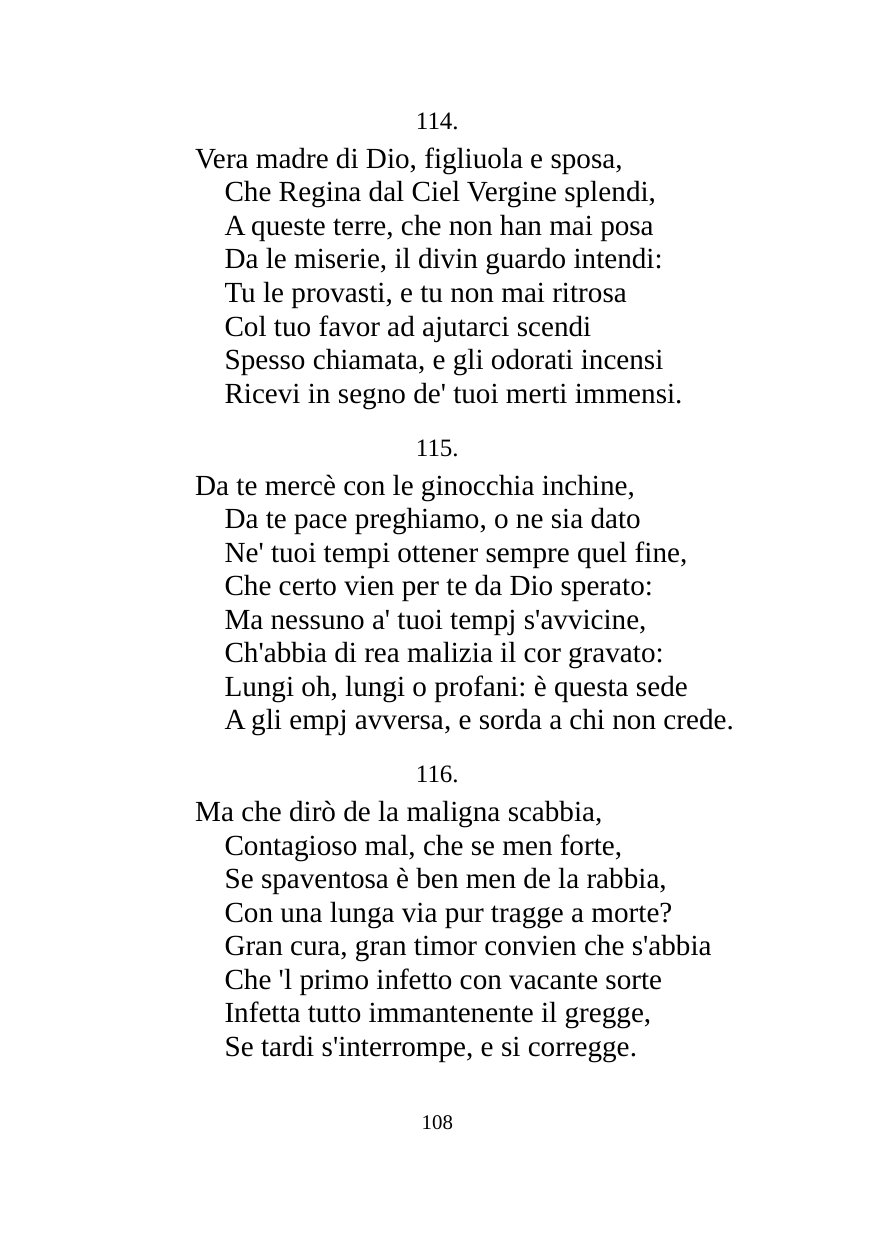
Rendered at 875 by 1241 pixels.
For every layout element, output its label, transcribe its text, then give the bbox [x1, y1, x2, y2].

text Che Regina dal Ciel Vergine splendi, [224, 174, 768, 208]
text 116. [106, 759, 768, 788]
text Col tuo favor ad ajutarci scendi [224, 309, 768, 342]
text A gli empj avversa, e sorda a chi non crede. [224, 702, 768, 736]
text Ch'abbia di rea malizia il cor gravato: [224, 635, 768, 669]
text Che 'l primo infetto con vacante sorte [224, 962, 768, 996]
text Con una lunga via pur tragge a morte? [224, 895, 768, 928]
text Da le miserie, il divin guardo intendi: [224, 242, 768, 275]
text Ma che dirò de la maligna scabbia, [195, 794, 768, 828]
text Ricevi in segno de' tuoi merti immensi. [224, 376, 768, 409]
text 115. [106, 433, 768, 462]
text Ne' tuoi tempi ottener sempre quel fine, [224, 535, 768, 568]
text Contagioso mal, che se men forte, [224, 828, 768, 861]
text Se tardi s'interrompe, e si corregge. [224, 1029, 768, 1063]
text Vera madre di Dio, figliuola e sposa, [195, 141, 768, 174]
text Tu le provasti, e tu non mai ritrosa [224, 275, 768, 309]
text Infetta tutto immantenente il gregge, [224, 996, 768, 1029]
text A queste terre, che non han mai posa [224, 208, 768, 242]
text Se spaventosa è ben men de la rabbia, [224, 861, 768, 895]
text Ma nessuno a' tuoi tempj s'avvicine, [224, 602, 768, 635]
text Gran cura, gran timor convien che s'abbia [224, 928, 768, 962]
text Che certo vien per te da Dio sperato: [224, 568, 768, 602]
text Spesso chiamata, e gli odorati incensi [224, 342, 768, 376]
text 114. [106, 106, 768, 135]
text Lungi oh, lungi o profani: è questa sede [224, 669, 768, 702]
text Da te pace preghiamo, o ne sia dato [224, 501, 768, 535]
text Da te mercè con le ginocchia inchine, [195, 468, 768, 501]
